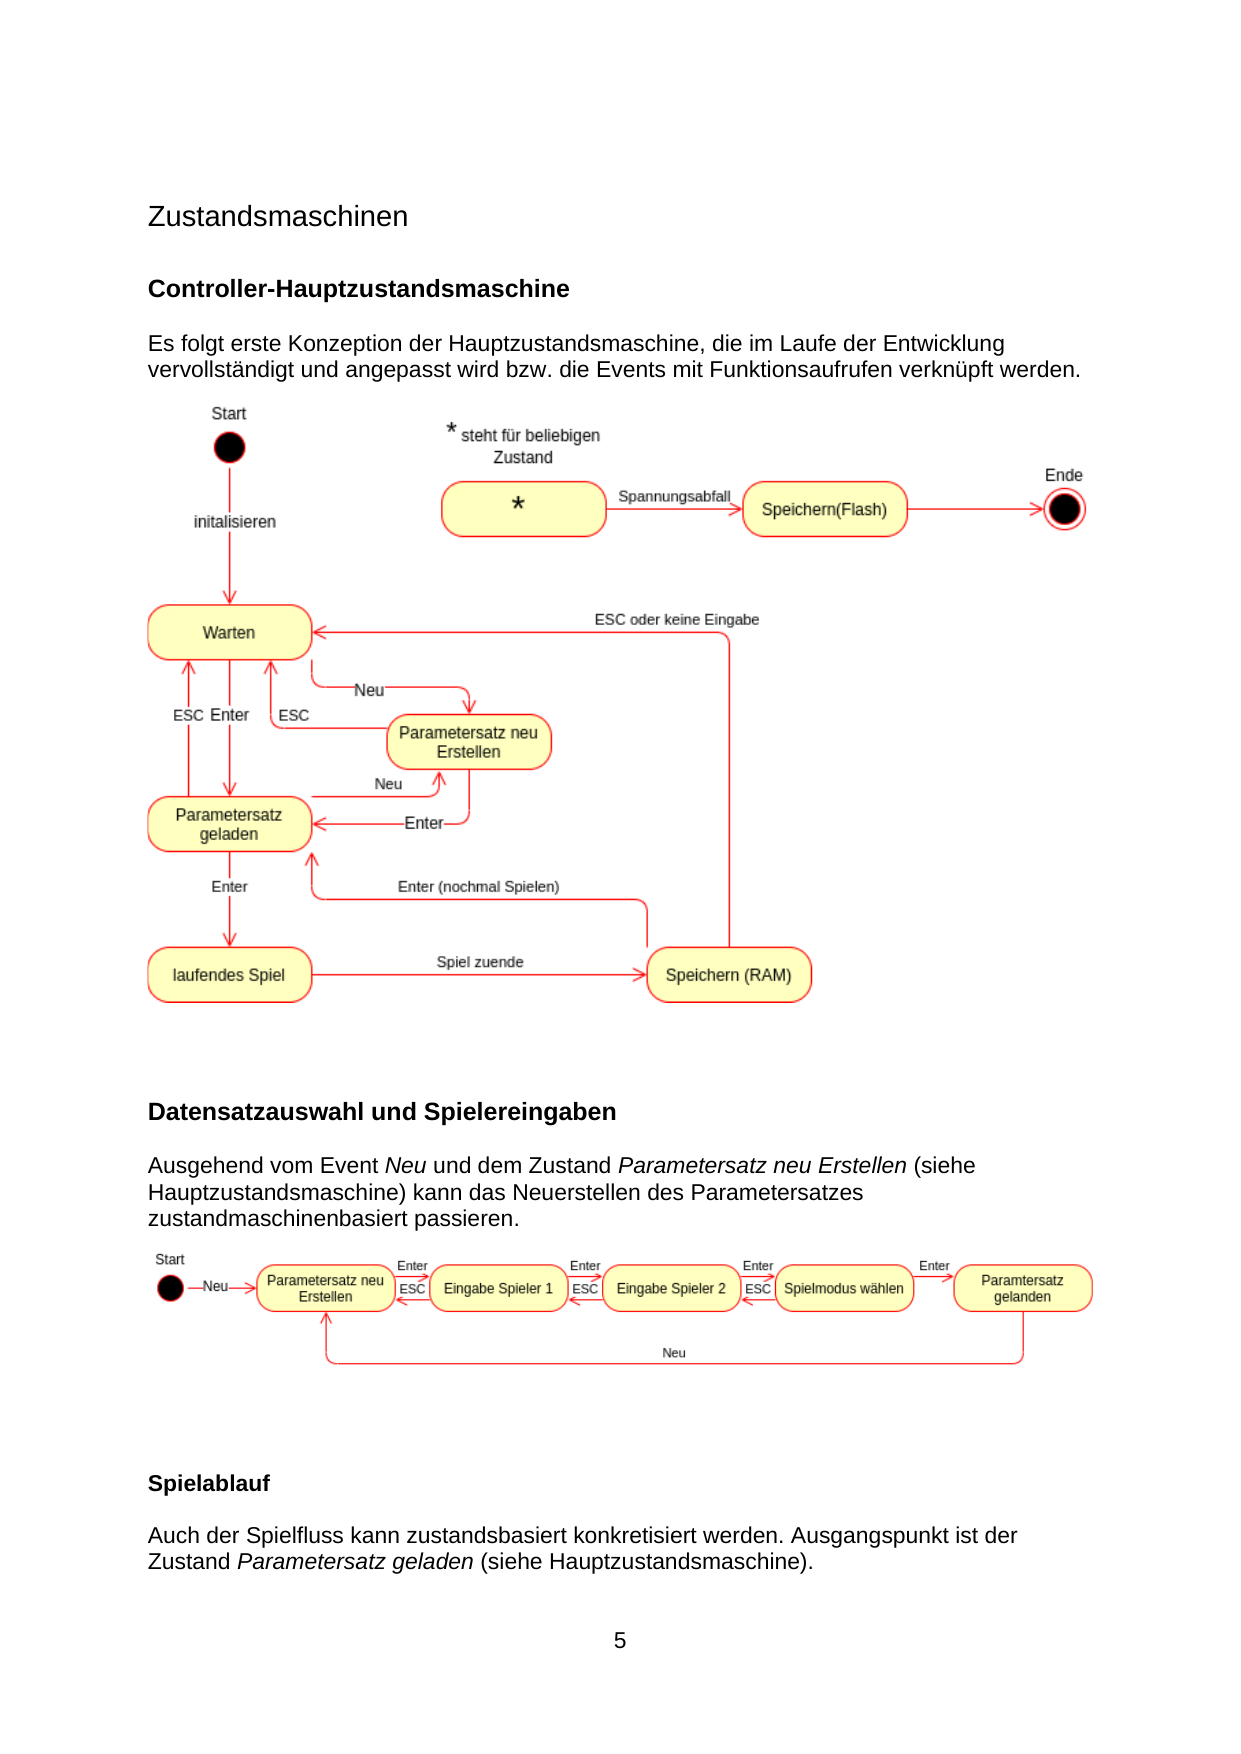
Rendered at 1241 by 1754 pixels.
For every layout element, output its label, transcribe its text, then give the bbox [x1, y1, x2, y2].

subtitle Zustandsmaschinen [148, 199, 1093, 232]
text Auch der Spielfluss kann zustandsbasiert konkretisiert werden. Ausgangspunkt ist der Zustand Parametersatz geladen (siehe Hauptzustandsmaschine). [148, 1522, 1093, 1574]
subtitle Datensatzauswahl und Spielereingaben [148, 1097, 1093, 1125]
picture [147, 399, 1093, 1003]
picture [147, 1247, 1093, 1376]
subtitle Controller-Hauptzustandsmaschine [148, 274, 1093, 303]
subtitle Spielablauf [148, 1470, 1093, 1496]
text Es folgt erste Konzeption der Hauptzustandsmaschine, die im Laufe der Entwicklung vervollständigt und angepasst wird bzw. die Events mit Funktionsaufrufen verknüpft werden. [148, 330, 1093, 383]
text Ausgehend vom Event Neu und dem Zustand Parametersatz neu Erstellen (siehe Hauptzustandsmaschine) kann das Neuerstellen des Parametersatzes zustandmaschinenbasiert passieren. [148, 1152, 1093, 1231]
